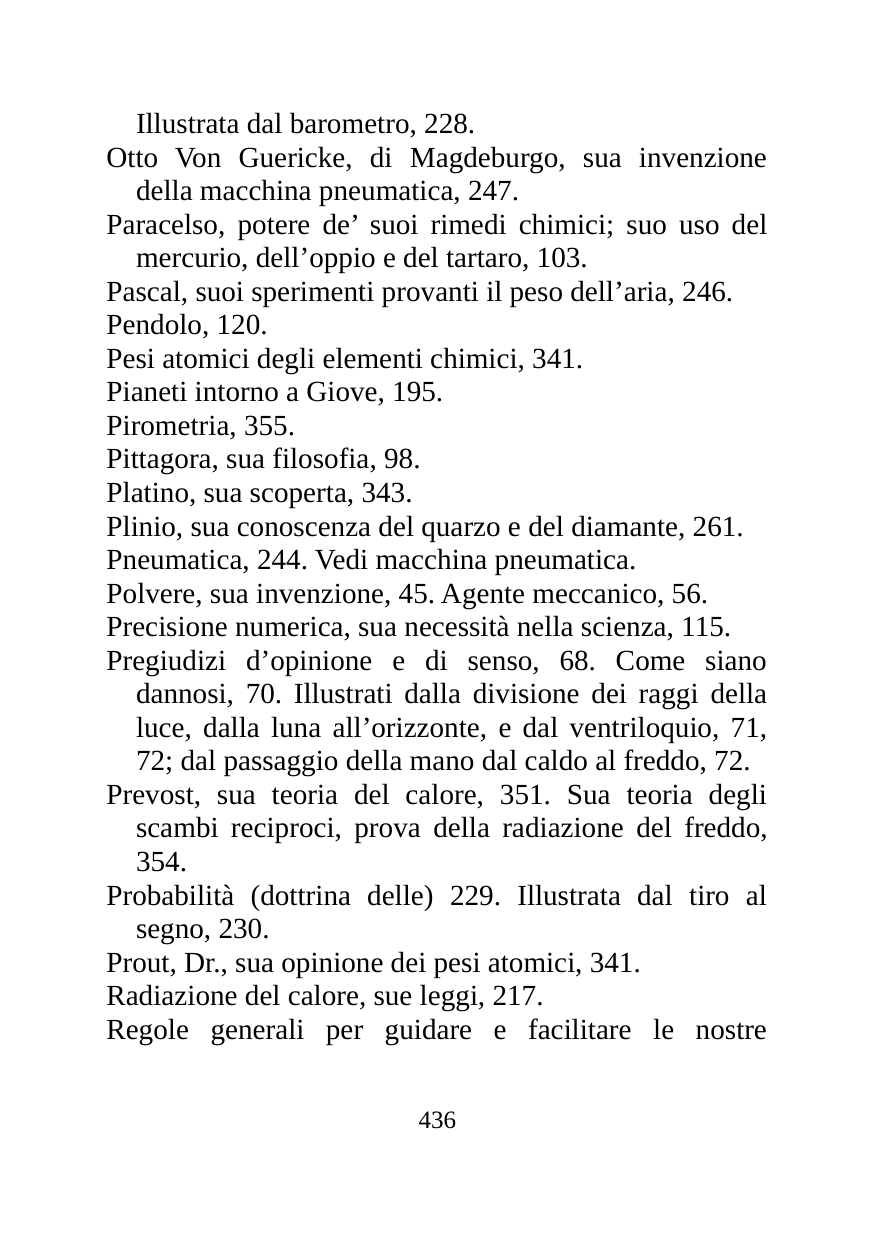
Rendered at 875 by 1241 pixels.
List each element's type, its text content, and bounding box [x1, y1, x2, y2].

text Otto Von Guericke, di Magdeburgo, sua invenzione della macchina pneumatica, 247. [106, 140, 768, 207]
text Polvere, sua invenzione, 45. Agente meccanico, 56. [106, 576, 768, 609]
text Plinio, sua conoscenza del quarzo e del diamante, 261. [106, 509, 768, 542]
text Pittagora, sua filosofia, 98. [106, 442, 768, 475]
text Pianeti intorno a Giove, 195. [106, 374, 768, 408]
text Pirometria, 355. [106, 408, 768, 442]
text Paracelso, potere de’ suoi rimedi chimici; suo uso del mercurio, dell’oppio e del tartaro, 103. [106, 207, 768, 274]
text Probabilità (dottrina delle) 229. Illustrata dal tiro al segno, 230. [106, 878, 768, 945]
text Precisione numerica, sua necessità nella scienza, 115. [106, 609, 768, 643]
text Illustrata dal barometro, 228. [106, 106, 768, 140]
text Prevost, sua teoria del calore, 351. Sua teoria degli scambi reciproci, prova della radiazione del freddo, 354. [106, 777, 768, 878]
text Pascal, suoi sperimenti provanti il peso dell’aria, 246. [106, 274, 768, 307]
text Platino, sua scoperta, 343. [106, 475, 768, 509]
text Pesi atomici degli elementi chimici, 341. [106, 341, 768, 374]
text Pneumatica, 244. Vedi macchina pneumatica. [106, 542, 768, 576]
text Regole generali per guidare e facilitare le nostre [106, 1012, 768, 1045]
text Pendolo, 120. [106, 307, 768, 341]
text Radiazione del calore, sue leggi, 217. [106, 978, 768, 1012]
text Pregiudizi d’opinione e di senso, 68. Come siano dannosi, 70. Illustrati dalla divisione dei raggi della luce, dalla luna all’orizzonte, e dal ventriloquio, 71, 72; dal passaggio della mano dal caldo al freddo, 72. [106, 643, 768, 777]
text Prout, Dr., sua opinione dei pesi atomici, 341. [106, 945, 768, 978]
